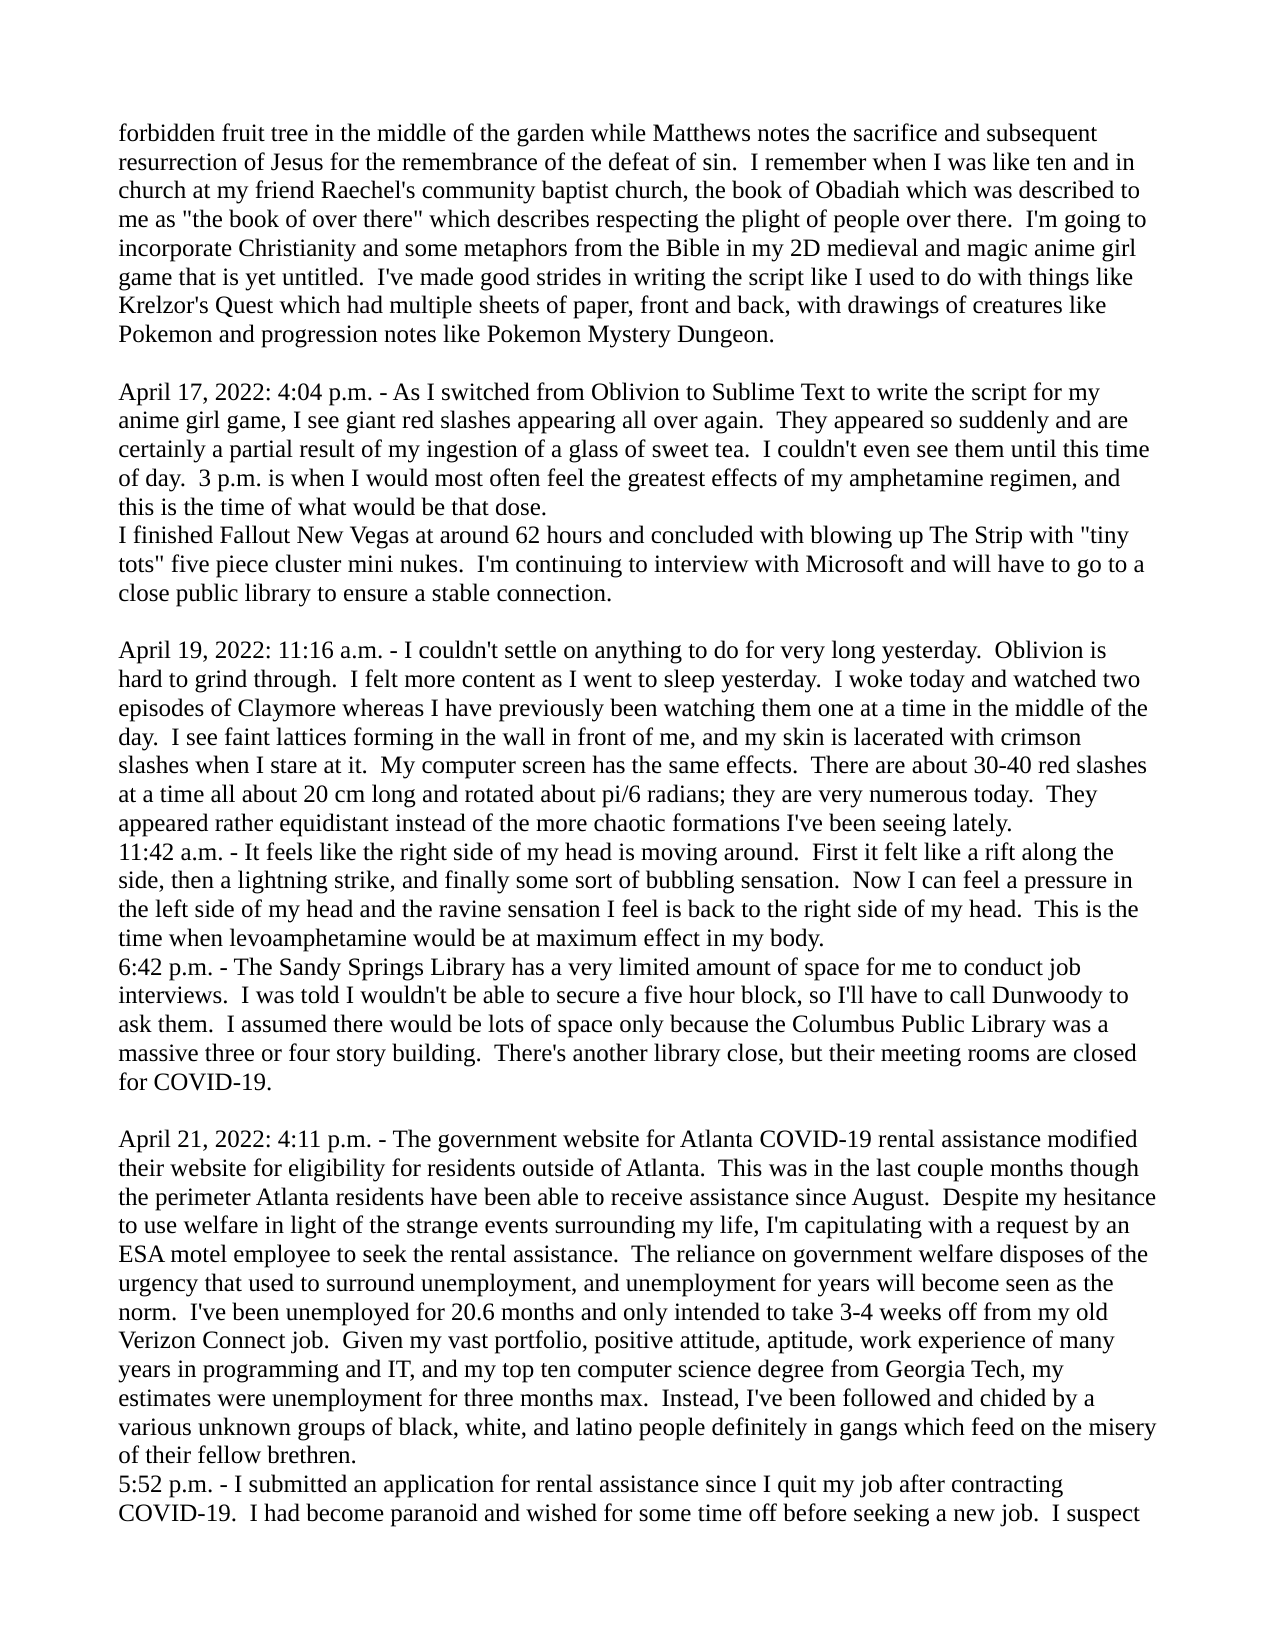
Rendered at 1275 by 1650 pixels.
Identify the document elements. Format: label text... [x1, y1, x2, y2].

text 6:42 p.m. - The Sandy Springs Library has a very limited amount of space for me to conduct job interviews. I was told I wouldn't be able to secure a five hour block, so I'll have to call Dunwoody to ask them. I assumed there would be lots of space only because the Columbus Public Library was a massive three or four story building. There's another library close, but their meeting rooms are closed for COVID-19. [118, 952, 1157, 1096]
text April 19, 2022: 11:16 a.m. - I couldn't settle on anything to do for very long yesterday. Oblivion is hard to grind through. I felt more content as I went to sleep yesterday. I woke today and watched two episodes of Claymore whereas I have previously been watching them one at a time in the middle of the day. I see faint lattices forming in the wall in front of me, and my skin is lacerated with crimson slashes when I stare at it. My computer screen has the same effects. There are about 30-40 red slashes at a time all about 20 cm long and rotated about pi/6 radians; they are very numerous today. They appeared rather equidistant instead of the more chaotic formations I've been seeing lately. [118, 636, 1157, 837]
text forbidden fruit tree in the middle of the garden while Matthews notes the sacrifice and subsequent resurrection of Jesus for the remembrance of the defeat of sin. I remember when I was like ten and in church at my friend Raechel's community baptist church, the book of Obadiah which was described to me as "the book of over there" which describes respecting the plight of people over there. I'm going to incorporate Christianity and some metaphors from the Bible in my 2D medieval and magic anime girl game that is yet untitled. I've made good strides in writing the script like I used to do with things like Krelzor's Quest which had multiple sheets of paper, front and back, with drawings of creatures like Pokemon and progression notes like Pokemon Mystery Dungeon. [118, 118, 1157, 348]
text 11:42 a.m. - It feels like the right side of my head is moving around. First it felt like a rift along the side, then a lightning strike, and finally some sort of bubbling sensation. Now I can feel a pressure in the left side of my head and the ravine sensation I feel is back to the right side of my head. This is the time when levoamphetamine would be at maximum effect in my body. [118, 837, 1157, 952]
text April 21, 2022: 4:11 p.m. - The government website for Atlanta COVID-19 rental assistance modified their website for eligibility for residents outside of Atlanta. This was in the last couple months though the perimeter Atlanta residents have been able to receive assistance since August. Despite my hesitance to use welfare in light of the strange events surrounding my life, I'm capitulating with a request by an ESA motel employee to seek the rental assistance. The reliance on government welfare disposes of the urgency that used to surround unemployment, and unemployment for years will become seen as the norm. I've been unemployed for 20.6 months and only intended to take 3-4 weeks off from my old Verizon Connect job. Given my vast portfolio, positive attitude, aptitude, work experience of many years in programming and IT, and my top ten computer science degree from Georgia Tech, my estimates were unemployment for three months max. Instead, I've been followed and chided by a various unknown groups of black, white, and latino people definitely in gangs which feed on the misery of their fellow brethren. [118, 1124, 1157, 1469]
text I finished Fallout New Vegas at around 62 hours and concluded with blowing up The Strip with "tiny tots" five piece cluster mini nukes. I'm continuing to interview with Microsoft and will have to go to a close public library to ensure a stable connection. [118, 521, 1157, 607]
text April 17, 2022: 4:04 p.m. - As I switched from Oblivion to Sublime Text to write the script for my anime girl game, I see giant red slashes appearing all over again. They appeared so suddenly and are certainly a partial result of my ingestion of a glass of sweet tea. I couldn't even see them until this time of day. 3 p.m. is when I would most often feel the greatest effects of my amphetamine regimen, and this is the time of what would be that dose. [118, 377, 1157, 521]
text 5:52 p.m. - I submitted an application for rental assistance since I quit my job after contracting COVID-19. I had become paranoid and wished for some time off before seeking a new job. I suspect [118, 1469, 1157, 1527]
